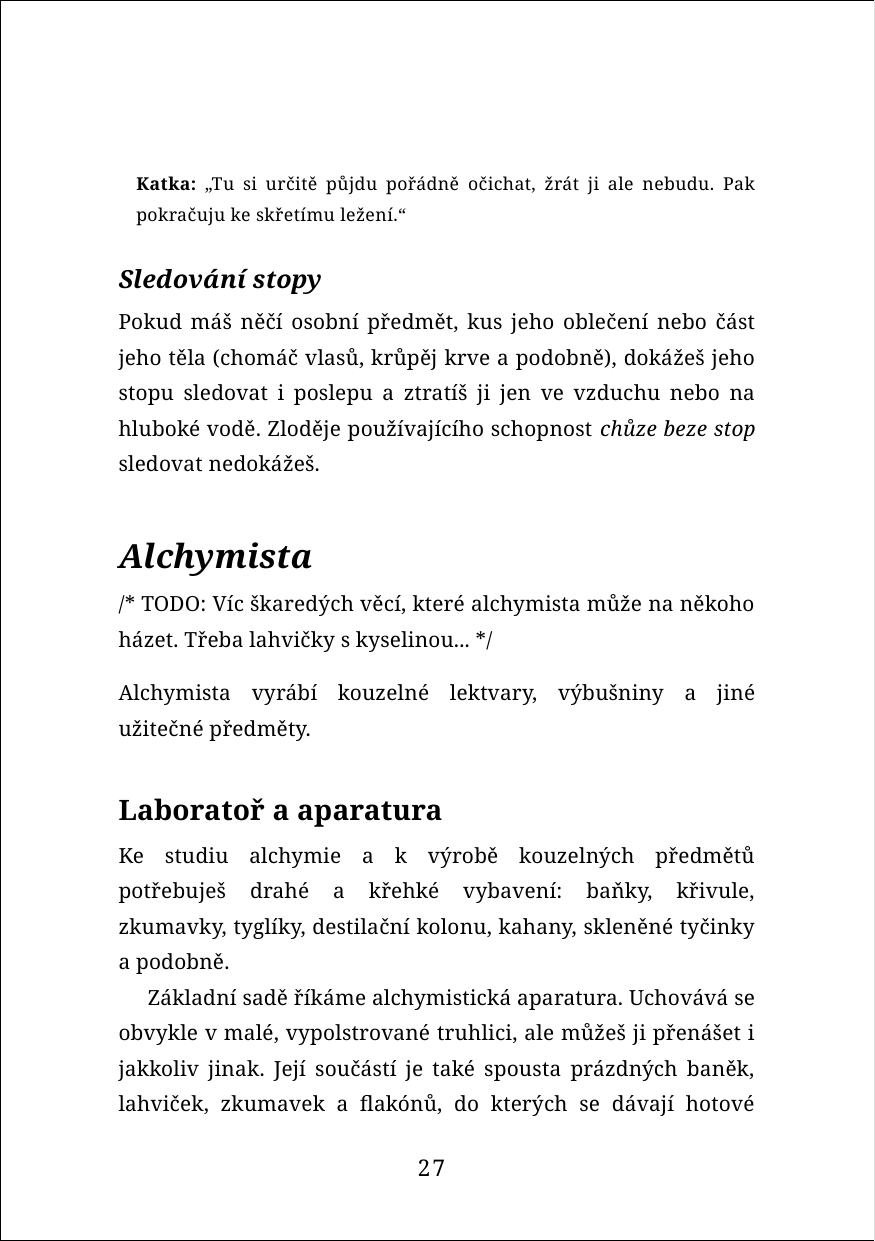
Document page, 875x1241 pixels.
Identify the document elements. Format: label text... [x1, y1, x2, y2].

subtitle Laboratoř a aparatura [118, 791, 756, 829]
text Alchymista vyrábí kouzelné lektvary, výbušniny a jiné užitečné předměty. [118, 678, 756, 742]
text Katka: „Tu si určitě půjdu pořádně očichat, žrát ji ale nebudu. Pak pokračuju ke skřetímu ležení.“ [136, 172, 756, 226]
text /* TODO: Víc škaredých věcí, které alchymista může na někoho házet. Třeba lahvičky s kyselinou... */ [118, 589, 756, 653]
text Ke studiu alchymie a k výrobě kouzelných předmětů potřebuješ drahé a křehké vybavení: baňky, křivule, zkumavky, tyglíky, destilační kolonu, kahany, skleněné tyčinky a podobně. Základní sadě říkáme alchymistická aparatura. Uchovává se obvykle v malé, vypolstrované truhlici, ale můžeš ji přenášet i jakkoliv jinak. Její součástí je také spousta prázdných baněk, lahviček, zkumavek a flakónů, do kterých se dávají hotové [118, 841, 756, 1118]
text Pokud máš něčí osobní předmět, kus jeho oblečení nebo část jeho těla (chomáč vlasů, krůpěj krve a podobně), dokážeš jeho stopu sledovat i poslepu a ztratíš ji jen ve vzduchu nebo na hluboké vodě. Zloděje používajícího schopnost chůze beze stop sledovat nedokážeš. [118, 307, 756, 478]
subtitle Sledování stopy [118, 262, 756, 296]
subtitle Alchymista [118, 532, 756, 578]
